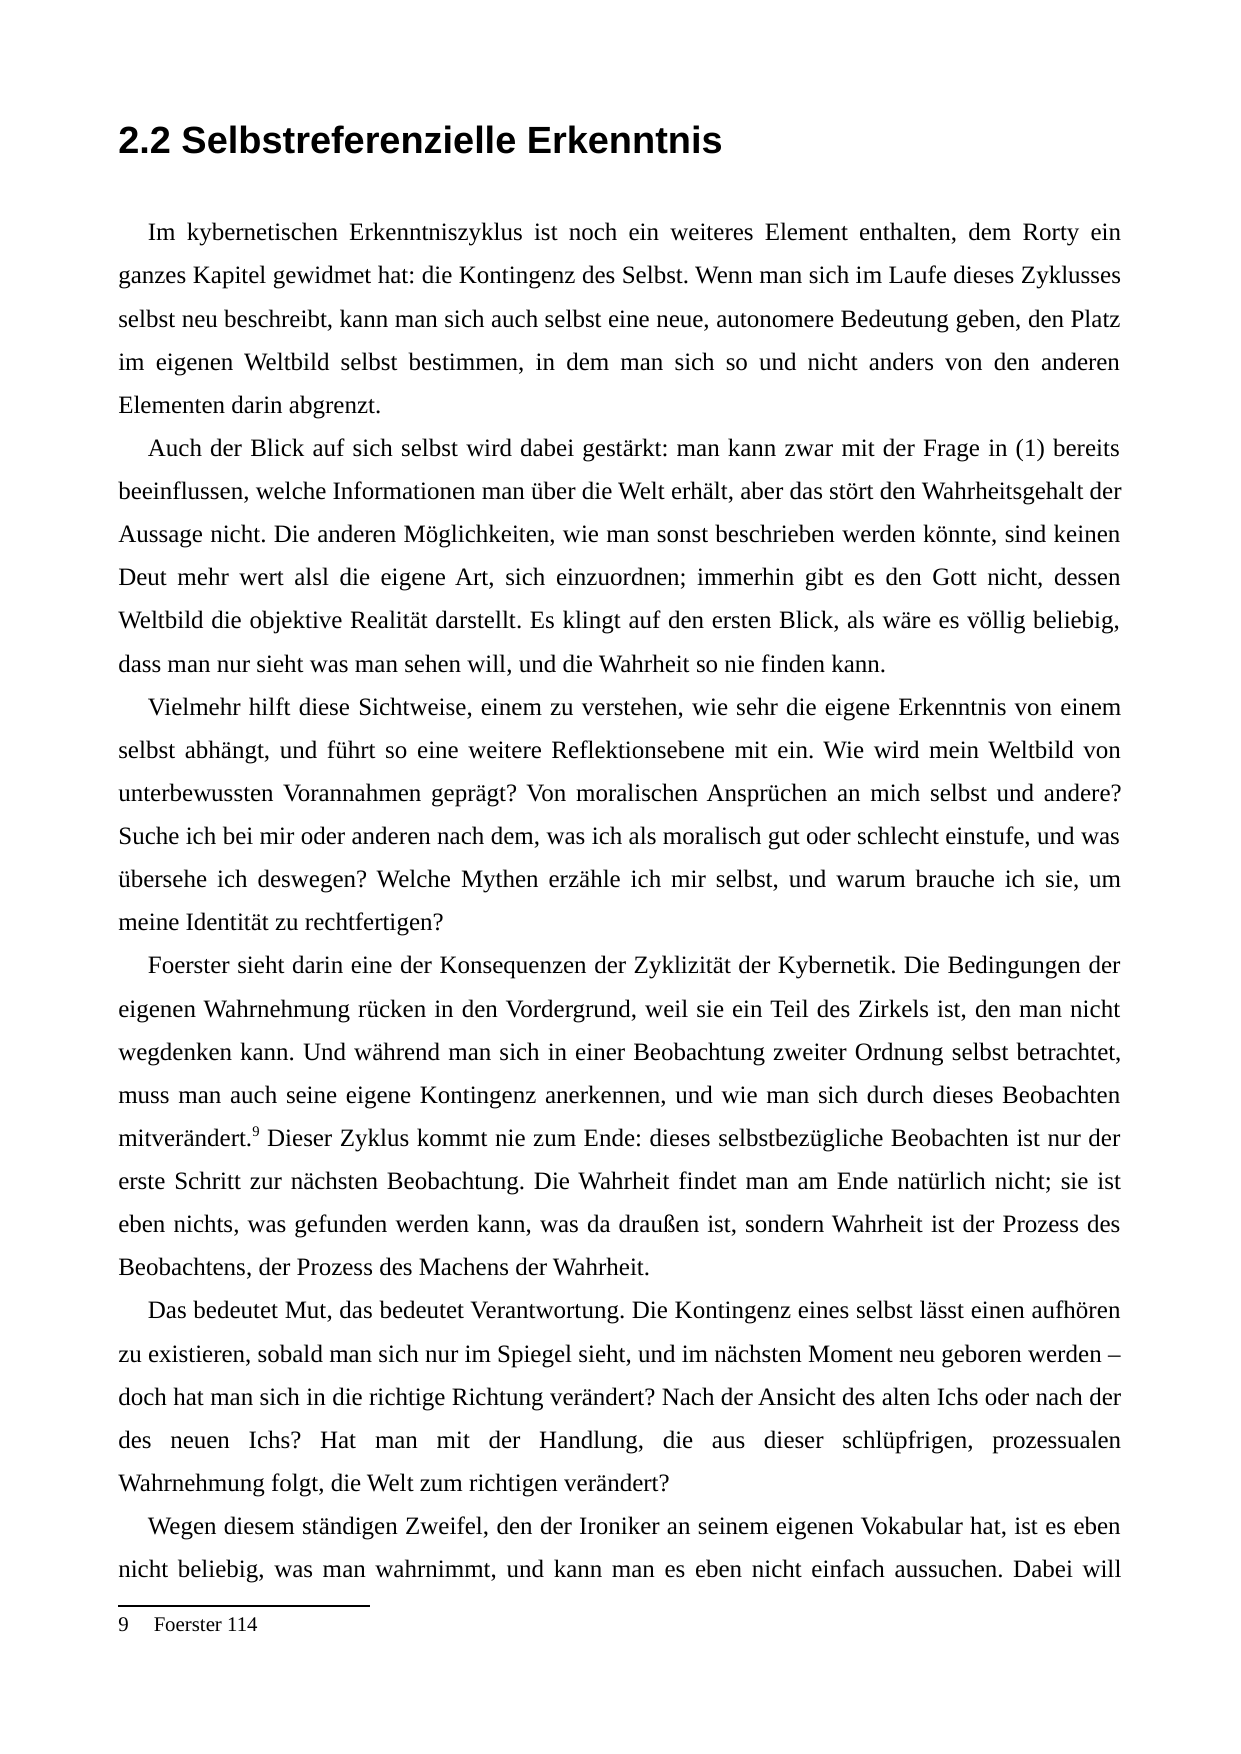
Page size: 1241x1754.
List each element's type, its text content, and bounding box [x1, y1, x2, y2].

text Auch der Blick auf sich selbst wird dabei gestärkt: man kann zwar mit der Frage in (1) bereits beeinflussen, welche Informationen man über die Welt erhält, aber das stört den Wahrheitsgehalt der Aussage nicht. Die anderen Möglichkeiten, wie man sonst beschrieben werden könnte, sind keinen Deut mehr wert alsl die eigene Art, sich einzuordnen; immerhin gibt es den Gott nicht, dessen Weltbild die objektive Realität darstellt. Es klingt auf den ersten Blick, als wäre es völlig beliebig, dass man nur sieht was man sehen will, und die Wahrheit so nie finden kann. [118, 433, 1122, 677]
text Foerster sieht darin eine der Konsequenzen der Zyklizität der Kybernetik. Die Bedingungen der eigenen Wahrnehmung rücken in den Vordergrund, weil sie ein Teil des Zirkels ist, den man nicht wegdenken kann. Und während man sich in einer Beobachtung zweiter Ordnung selbst betrachtet, muss man auch seine eigene Kontingenz anerkennen, und wie man sich durch dieses Beobachten mitverändert. Dieser Zyklus kommt nie zum Ende: dieses selbstbezügliche Beobachten ist nur der erste Schritt zur nächsten Beobachtung. Die Wahrheit findet man am Ende natürlich nicht; sie ist eben nichts, was gefunden werden kann, was da draußen ist, sondern Wahrheit ist der Prozess des Beobachtens, der Prozess des Machens der Wahrheit. [118, 951, 1122, 1281]
text Im kybernetischen Erkenntniszyklus ist noch ein weiteres Element enthalten, dem Rorty ein ganzes Kapitel gewidmet hat: die Kontingenz des Selbst. Wenn man sich im Laufe dieses Zyklusses selbst neu beschreibt, kann man sich auch selbst eine neue, autonomere Bedeutung geben, den Platz im eigenen Weltbild selbst bestimmen, in dem man sich so und nicht anders von den anderen Elementen darin abgrenzt. [118, 217, 1122, 419]
text Foerster 114 [118, 1612, 1122, 1636]
text Wegen diesem ständigen Zweifel, den der Ironiker an seinem eigenen Vokabular hat, ist es eben nicht beliebig, was man wahrnimmt, und kann man es eben nicht einfach aussuchen. Dabei will [118, 1511, 1122, 1583]
text Vielmehr hilft diese Sichtweise, einem zu verstehen, wie sehr die eigene Erkenntnis von einem selbst abhängt, und führt so eine weitere Reflektionsebene mit ein. Wie wird mein Weltbild von unterbewussten Vorannahmen geprägt? Von moralischen Ansprüchen an mich selbst und andere? Suche ich bei mir oder anderen nach dem, was ich als moralisch gut oder schlecht einstufe, und was übersehe ich deswegen? Welche Mythen erzähle ich mir selbst, und warum brauche ich sie, um meine Identität zu rechtfertigen? [118, 692, 1122, 936]
subtitle 2.2 Selbstreferenzielle Erkenntnis [118, 118, 1122, 162]
text Das bedeutet Mut, das bedeutet Verantwortung. Die Kontingenz eines selbst lässt einen aufhören zu existieren, sobald man sich nur im Spiegel sieht, und im nächsten Moment neu geboren werden – doch hat man sich in die richtige Richtung verändert? Nach der Ansicht des alten Ichs oder nach der des neuen Ichs? Hat man mit der Handlung, die aus dieser schlüpfrigen, prozessualen Wahrnehmung folgt, die Welt zum richtigen verändert? [118, 1296, 1122, 1497]
